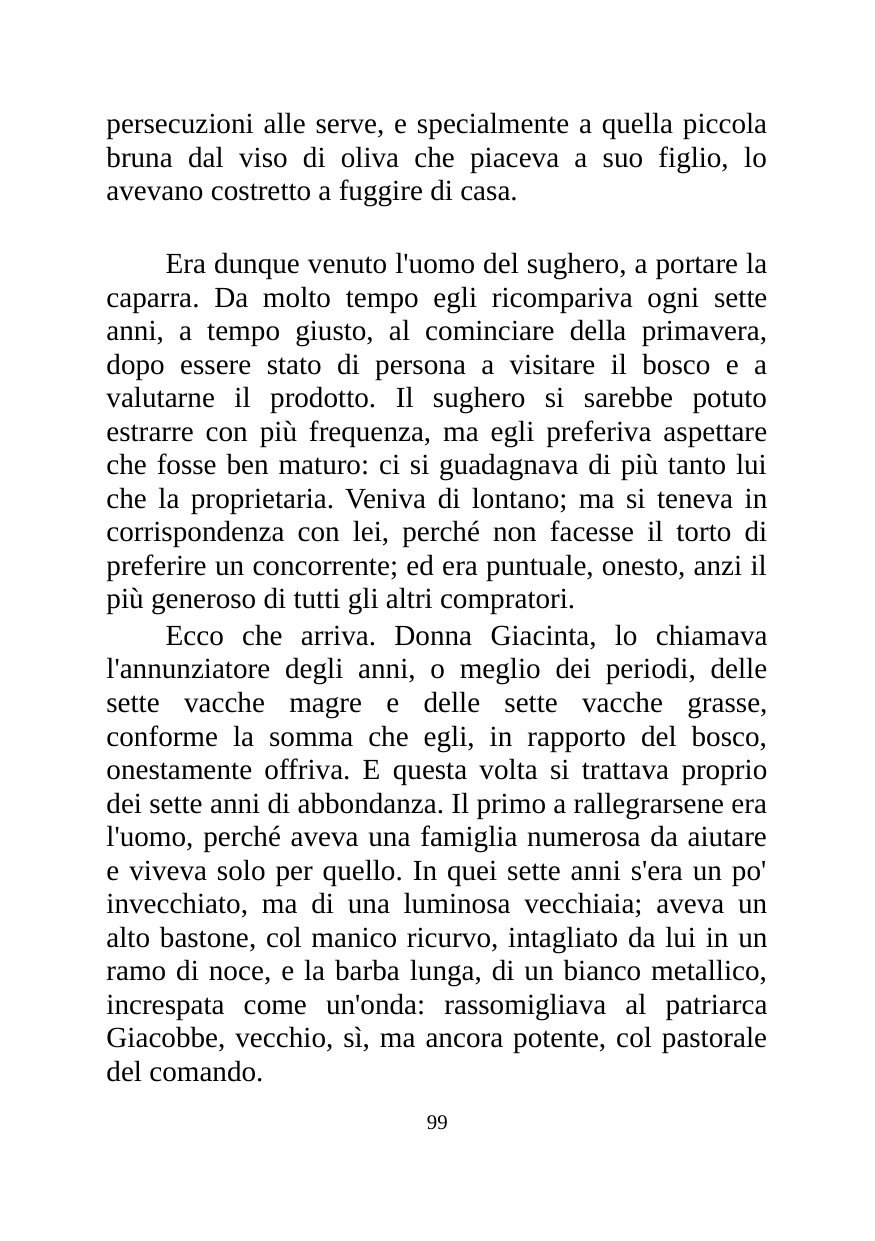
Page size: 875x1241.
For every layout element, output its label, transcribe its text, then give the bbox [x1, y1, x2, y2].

text persecuzioni alle serve, e specialmente a quella piccola bruna dal viso di oliva che piaceva a suo figlio, lo avevano costretto a fuggire di casa. [106, 106, 768, 207]
text Era dunque venuto l'uomo del sughero, a portare la caparra. Da molto tempo egli ricompariva ogni sette anni, a tempo giusto, al cominciare della primavera, dopo essere stato di persona a visitare il bosco e a valutarne il prodotto. Il sughero si sarebbe potuto estrarre con più frequenza, ma egli preferiva aspettare che fosse ben maturo: ci si guadagnava di più tanto lui che la proprietaria. Veniva di lontano; ma si teneva in corrispondenza con lei, perché non facesse il torto di preferire un concorrente; ed era puntuale, onesto, anzi il più generoso di tutti gli altri compratori. [106, 246, 768, 615]
text Ecco che arriva. Donna Giacinta, lo chiamava l'annunziatore degli anni, o meglio dei periodi, delle sette vacche magre e delle sette vacche grasse, conforme la somma che egli, in rapporto del bosco, onestamente offriva. E questa volta si trattava proprio dei sette anni di abbondanza. Il primo a rallegrarsene era l'uomo, perché aveva una famiglia numerosa da aiutare e viveva solo per quello. In quei sette anni s'era un po' invecchiato, ma di una luminosa vecchiaia; aveva un alto bastone, col manico ricurvo, intagliato da lui in un ramo di noce, e la barba lunga, di un bianco metallico, increspata come un'onda: rassomigliava al patriarca Giacobbe, vecchio, sì, ma ancora potente, col pastorale del comando. [106, 618, 768, 1088]
